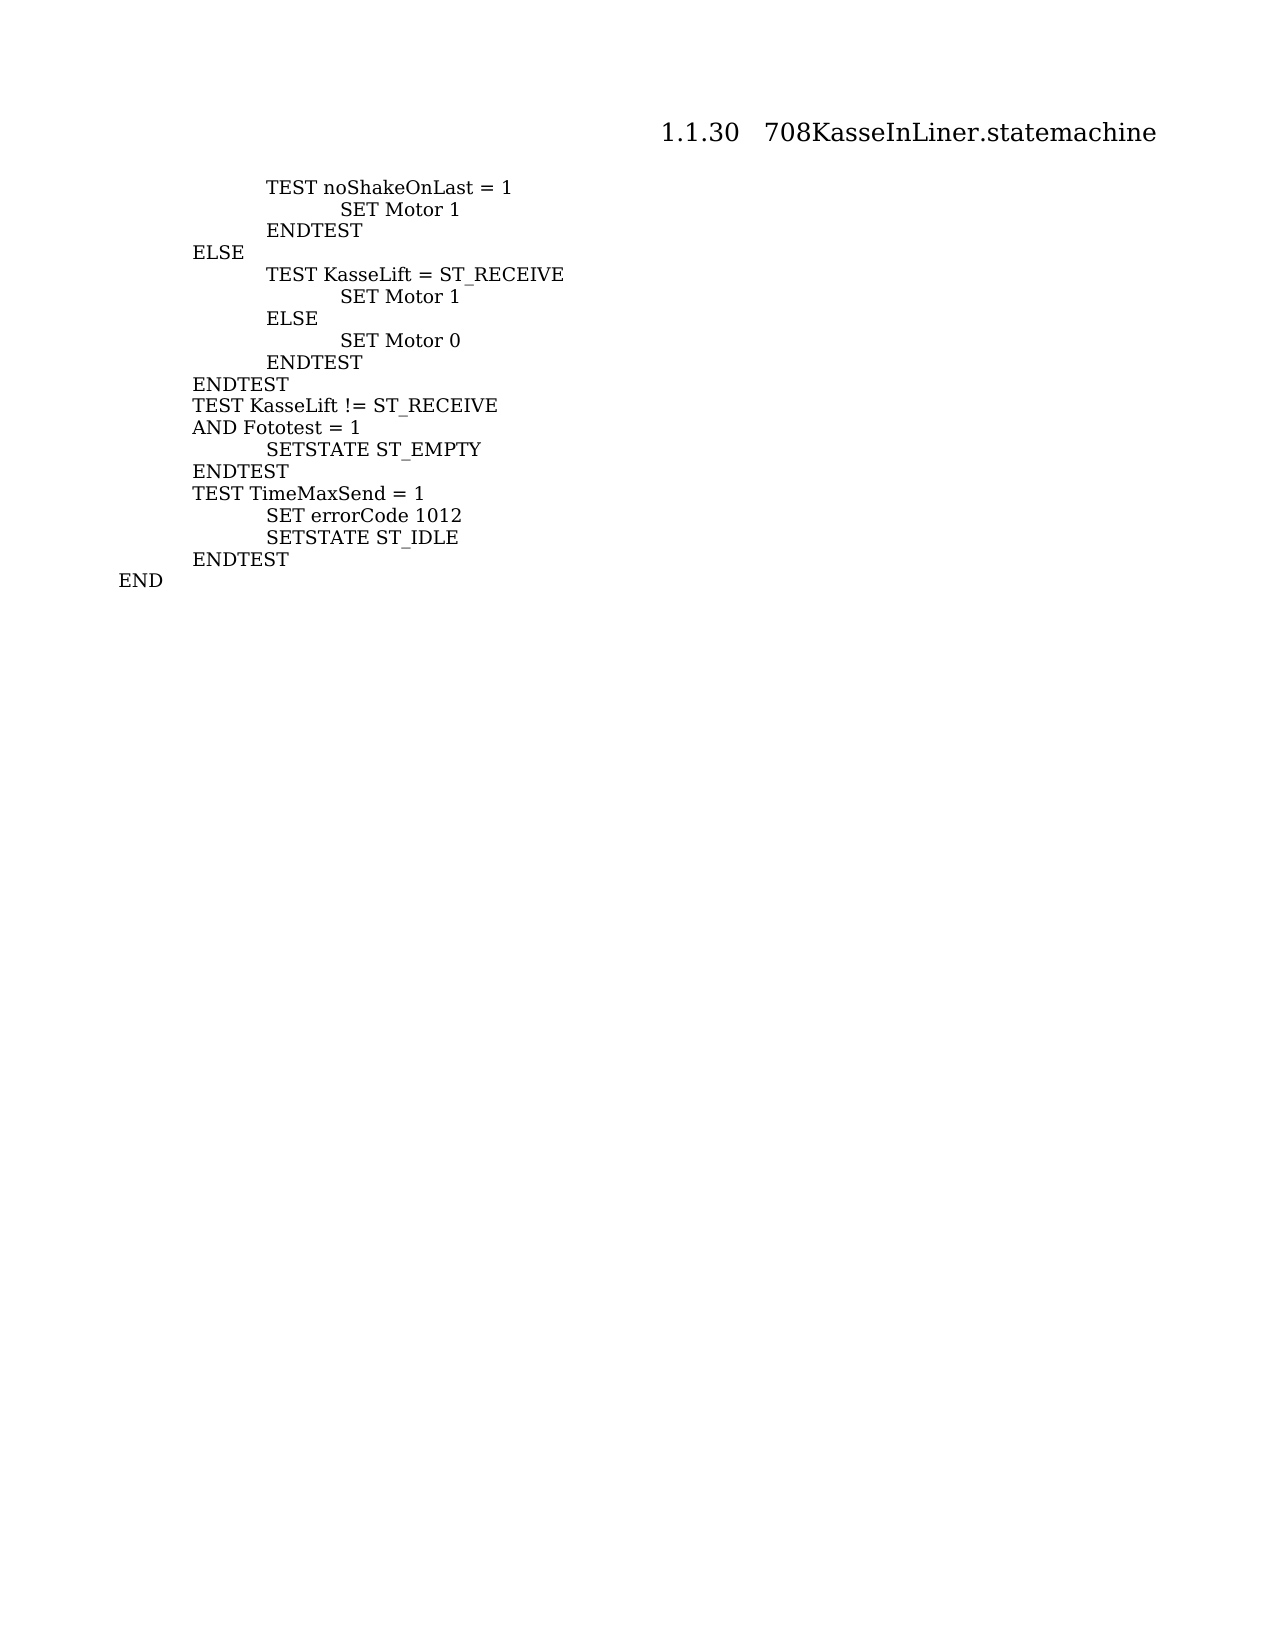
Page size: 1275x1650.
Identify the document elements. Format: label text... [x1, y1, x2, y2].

text SET errorCode 1012 [118, 505, 1157, 527]
text TEST KasseLift = ST_RECEIVE [118, 264, 1157, 286]
text SETSTATE ST_IDLE [118, 527, 1157, 549]
text ENDTEST [118, 374, 1157, 396]
text ELSE [118, 308, 1157, 330]
text ENDTEST [118, 549, 1157, 571]
text ENDTEST [118, 221, 1157, 242]
text SETSTATE ST_EMPTY [118, 439, 1157, 461]
text ELSE [118, 242, 1157, 264]
text SET Motor 1 [118, 286, 1157, 308]
text AND Fototest = 1 [118, 417, 1157, 439]
text TEST noShakeOnLast = 1 [118, 177, 1157, 199]
text SET Motor 0 [118, 330, 1157, 352]
text TEST KasseLift != ST_RECEIVE [118, 396, 1157, 417]
text SET Motor 1 [118, 199, 1157, 221]
text END [118, 571, 1157, 592]
text TEST TimeMaxSend = 1 [118, 483, 1157, 505]
text ENDTEST [118, 461, 1157, 483]
text ENDTEST [118, 352, 1157, 374]
